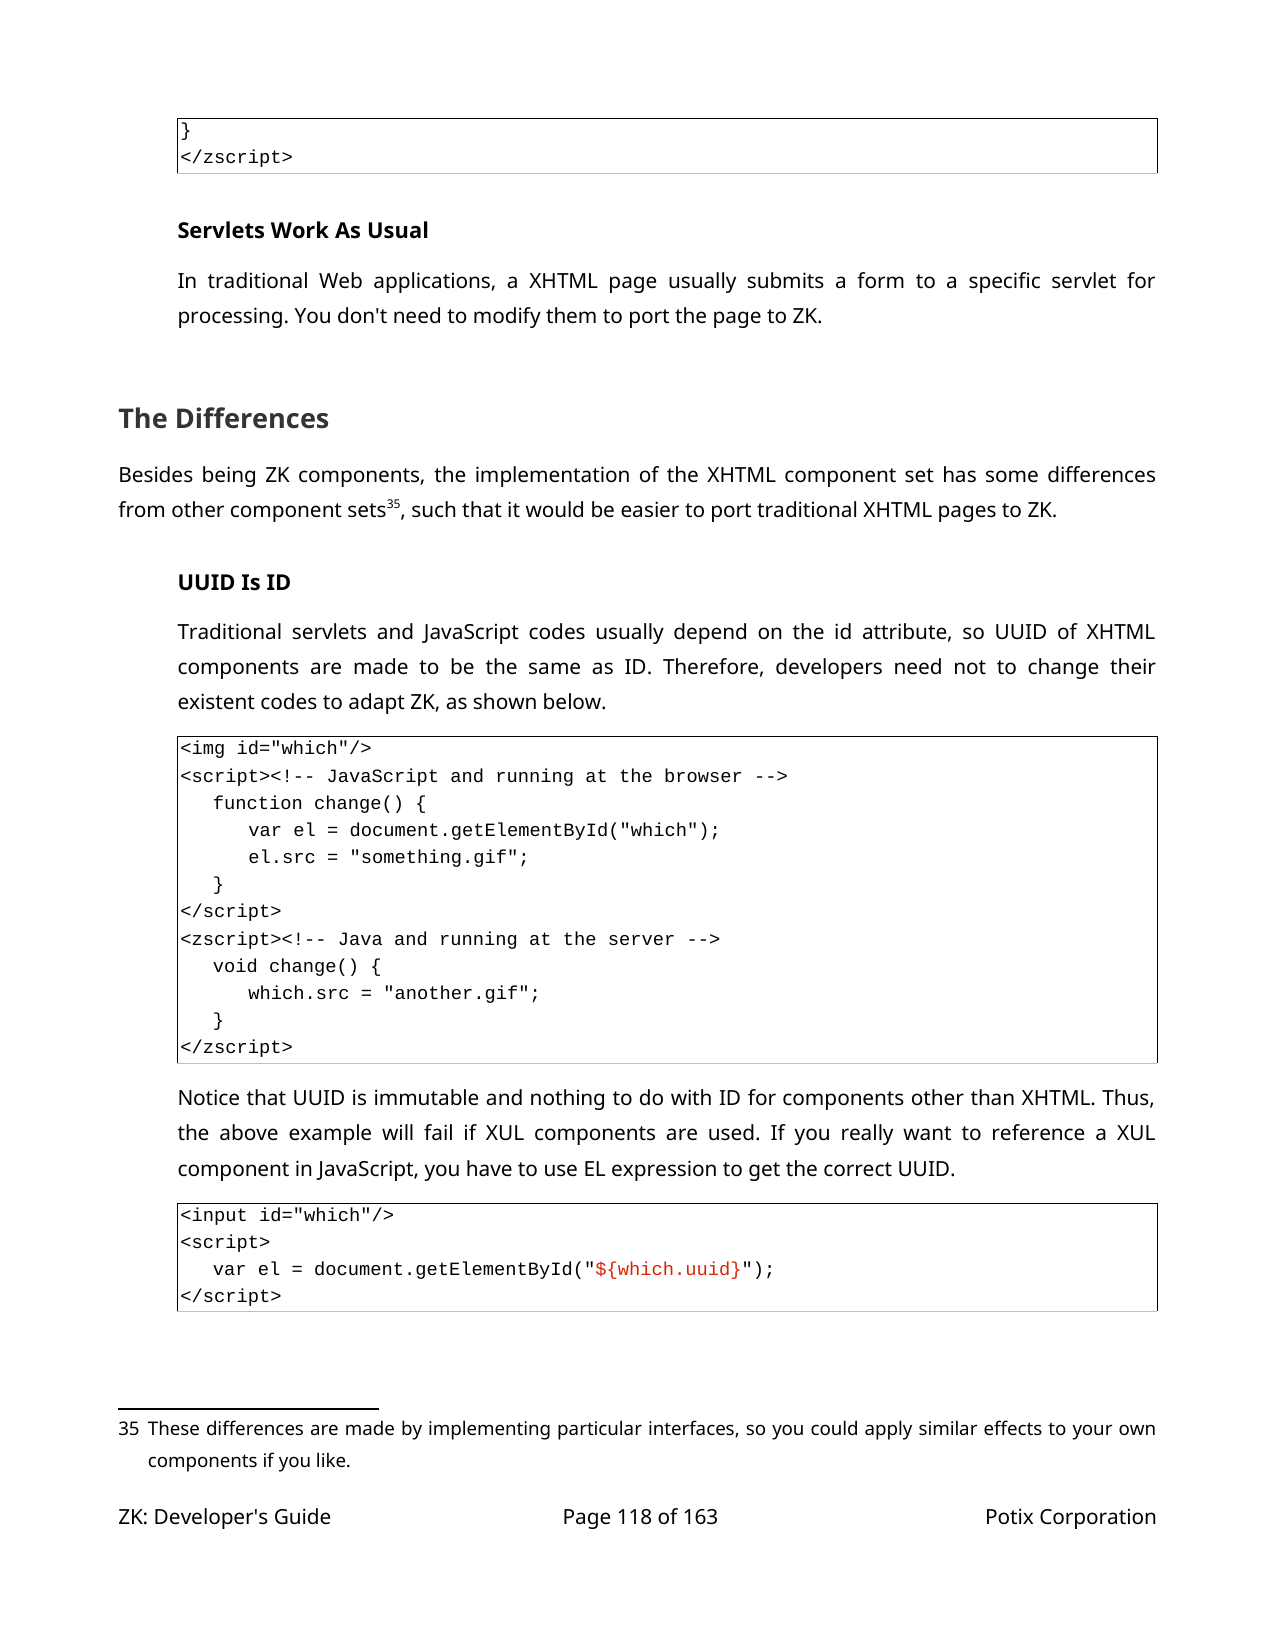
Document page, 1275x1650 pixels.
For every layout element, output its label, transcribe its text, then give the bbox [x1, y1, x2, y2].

text which.src = "another.gif"; [178, 981, 1157, 1005]
subtitle UUID Is ID [177, 566, 1157, 596]
text function change() { [178, 791, 1157, 815]
subtitle Servlets Work As Usual [177, 215, 1157, 245]
text var el = document.getElementById("${which.uuid}"); [178, 1257, 1157, 1281]
text <input id="which"/> [178, 1204, 1157, 1227]
text void change() { [178, 954, 1157, 978]
text } [178, 119, 1157, 142]
text Notice that UUID is immutable and nothing to do with ID for components other than XHTML. Thus, the above example will fail if XUL components are used. If you really want to reference a XUL component in JavaScript, you have to use EL expression to get the correct UUID. [177, 1083, 1157, 1182]
subtitle The Differences [118, 400, 1157, 437]
text </script> [178, 899, 1157, 924]
text <img id="which"/> [178, 737, 1157, 761]
text var el = document.getElementById("which"); [178, 818, 1157, 842]
text These differences are made by implementing particular interfaces, so you could apply similar effects to your own components if you like. [118, 1416, 1157, 1473]
text </script> [178, 1284, 1157, 1311]
text Besides being ZK components, the implementation of the XHTML component set has some differences from other component sets, such that it would be easier to port traditional XHTML pages to ZK. [118, 460, 1157, 524]
text </zscript> [178, 145, 1157, 173]
text el.src = "something.gif"; [178, 845, 1157, 869]
text } [178, 1008, 1157, 1032]
text Traditional servlets and JavaScript codes usually depend on the id attribute, so UUID of XHTML components are made to be the same as ID. Therefore, developers need not to change their existent codes to adapt ZK, as shown below. [177, 617, 1157, 716]
text <script> [178, 1230, 1157, 1254]
text In traditional Web applications, a XHTML page usually submits a form to a specific servlet for processing. You don't need to modify them to port the page to ZK. [177, 266, 1157, 329]
text <zscript><!-- Java and running at the server --> [178, 927, 1157, 951]
text </zscript> [178, 1035, 1157, 1063]
text } [178, 872, 1157, 896]
text <script><!-- JavaScript and running at the browser --> [178, 763, 1157, 788]
